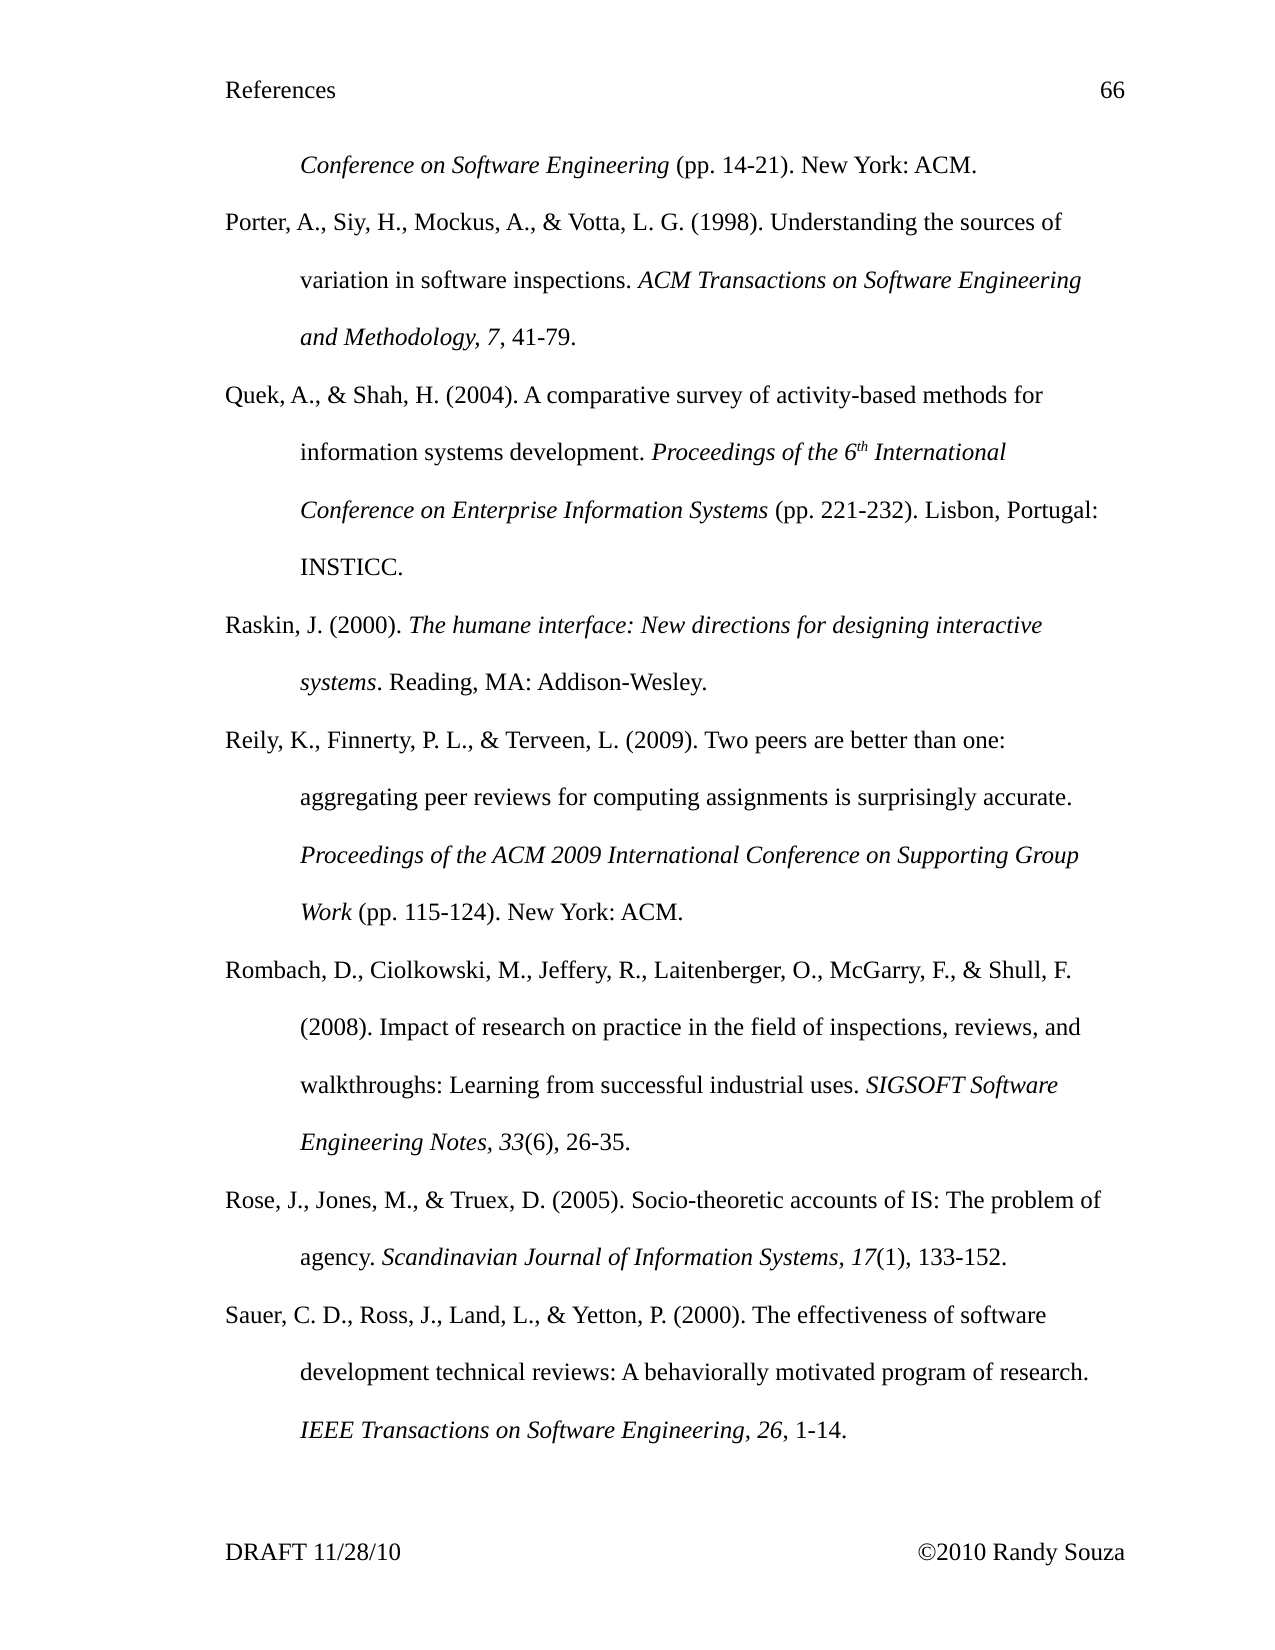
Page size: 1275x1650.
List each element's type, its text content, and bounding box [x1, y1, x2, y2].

text Rombach, D., Ciolkowski, M., Jeffery, R., Laitenberger, O., McGarry, F., & Shull, F. (2008). Impact of research on practice in the field of inspections, reviews, and walkthroughs: Learning from successful industrial uses. SIGSOFT Software Engineering Notes, 33(6), 26-35. [225, 955, 1125, 1156]
text Conference on Software Engineering (pp. 14-21). New York: ACM. [225, 150, 1125, 179]
text Quek, A., & Shah, H. (2004). A comparative survey of activity-based methods for information systems development. Proceedings of the 6th International Conference on Enterprise Information Systems (pp. 221-232). Lisbon, Portugal: INSTICC. [225, 380, 1125, 581]
text Raskin, J. (2000). The humane interface: New directions for designing interactive systems. Reading, MA: Addison-Wesley. [225, 610, 1125, 696]
text Porter, A., Siy, H., Mockus, A., & Votta, L. G. (1998). Understanding the sources of variation in software inspections. ACM Transactions on Software Engineering and Methodology, 7, 41-79. [225, 207, 1125, 351]
text Sauer, C. D., Ross, J., Land, L., & Yetton, P. (2000). The effectiveness of software development technical reviews: A behaviorally motivated program of research. IEEE Transactions on Software Engineering, 26, 1-14. [225, 1300, 1125, 1444]
text Rose, J., Jones, M., & Truex, D. (2005). Socio-theoretic accounts of IS: The problem of agency. Scandinavian Journal of Information Systems, 17(1), 133-152. [225, 1185, 1125, 1271]
text Reily, K., Finnerty, P. L., & Terveen, L. (2009). Two peers are better than one: aggregating peer reviews for computing assignments is surprisingly accurate. Proceedings of the ACM 2009 International Conference on Supporting Group Work (pp. 115-124). New York: ACM. [225, 725, 1125, 926]
